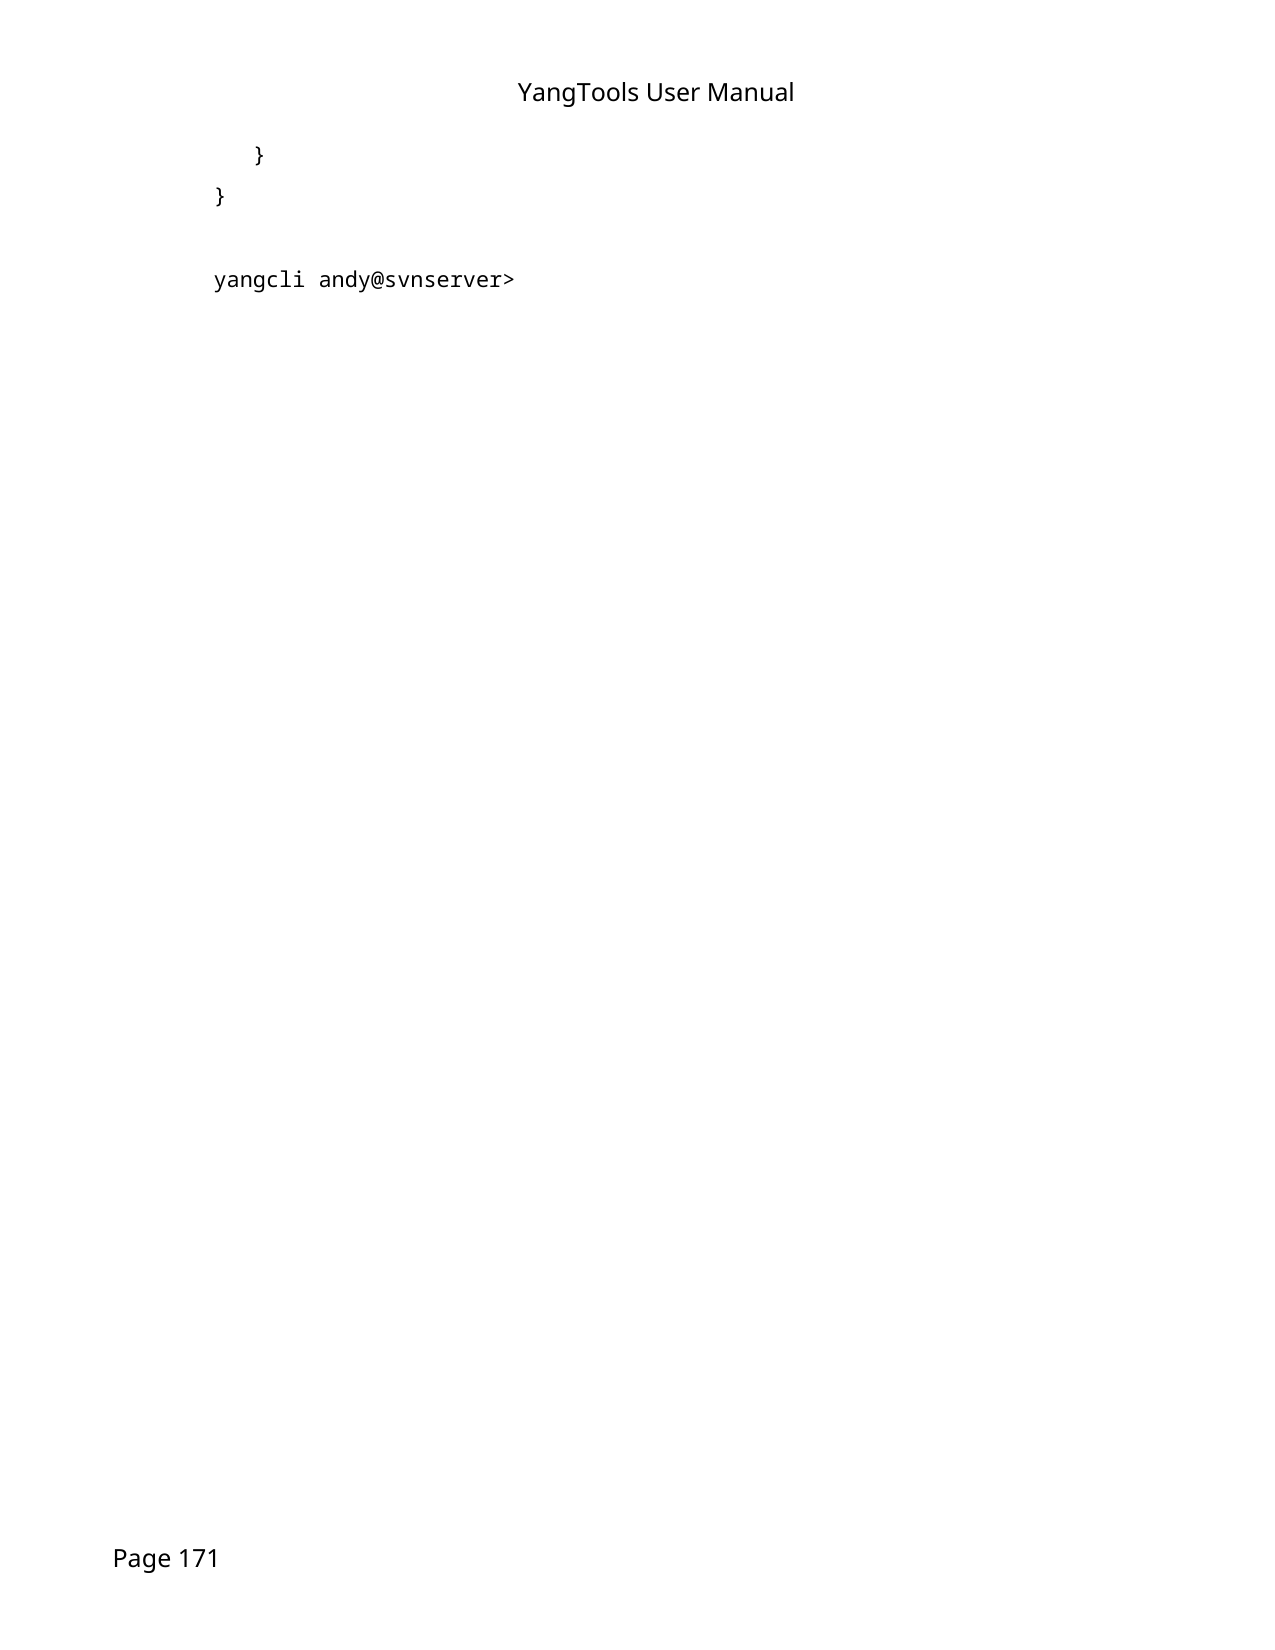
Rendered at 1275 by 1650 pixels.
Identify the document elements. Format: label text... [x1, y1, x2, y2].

text yangcli andy@svnserver> [139, 264, 1200, 294]
text } [139, 138, 1200, 168]
text } [139, 180, 1200, 210]
